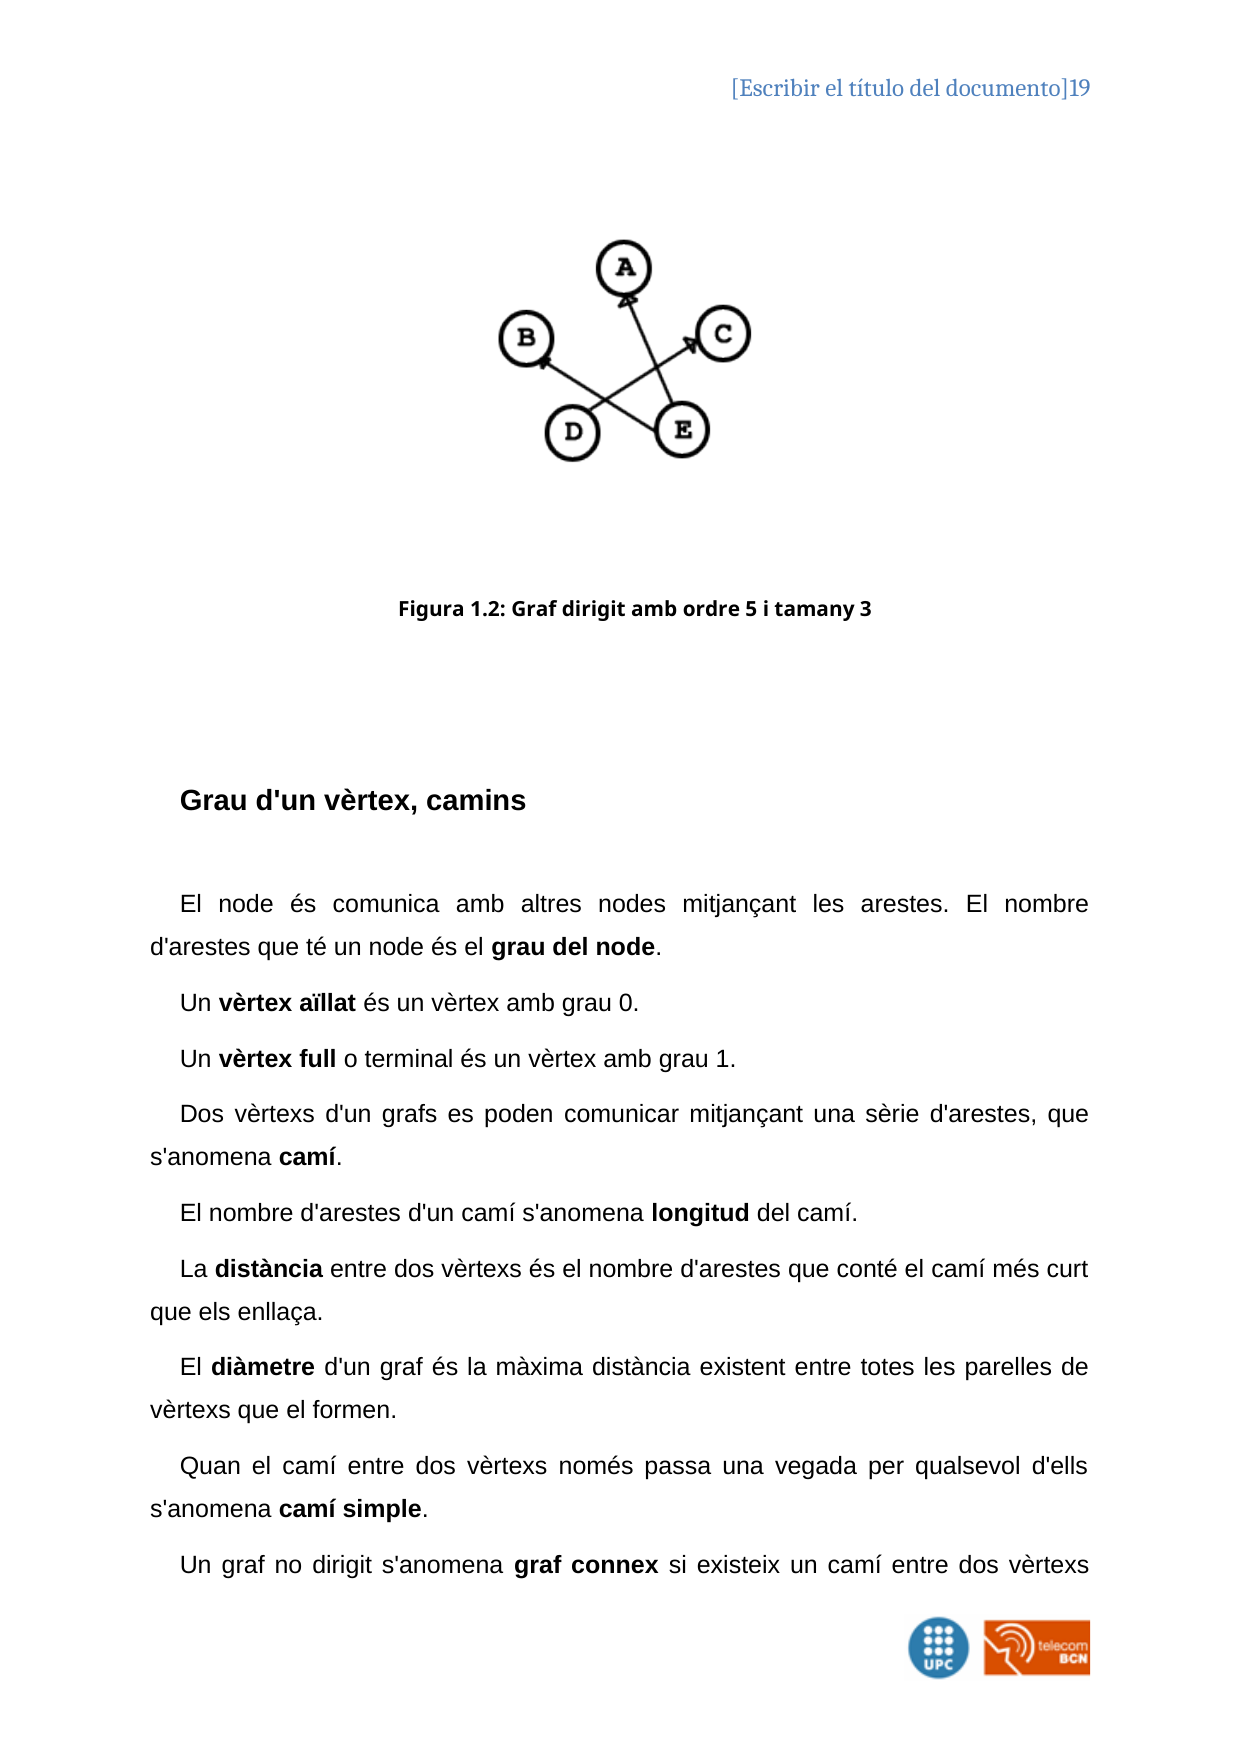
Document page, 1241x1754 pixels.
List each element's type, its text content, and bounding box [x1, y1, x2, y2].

text Figura 1.2: Graf dirigit amb ordre 5 i tamany 3 [150, 594, 1090, 623]
subtitle Grau d'un vèrtex, camins [150, 783, 1090, 816]
text Un vèrtex full o terminal és un vèrtex amb grau 1. [150, 1044, 1090, 1072]
text El diàmetre d'un graf és la màxima distància existent entre totes les parelles de vèrtexs que el formen. [150, 1352, 1090, 1424]
text Un graf no dirigit s'anomena graf connex si existeix un camí entre dos vèrtexs [150, 1550, 1090, 1579]
text Quan el camí entre dos vèrtexs només passa una vegada per qualsevol d'ells s'anomena camí simple. [150, 1451, 1090, 1523]
text El nombre d'arestes d'un camí s'anomena longitud del camí. [150, 1198, 1090, 1227]
text El node és comunica amb altres nodes mitjançant les arestes. El nombre d'arestes que té un node és el grau del node. [150, 889, 1090, 961]
picture [904, 1614, 1091, 1681]
text La distància entre dos vèrtexs és el nombre d'arestes que conté el camí més curt que els enllaça. [150, 1254, 1090, 1326]
text Un vèrtex aïllat és un vèrtex amb grau 0. [150, 988, 1090, 1017]
picture [449, 226, 791, 483]
text Dos vèrtexs d'un grafs es poden comunicar mitjançant una sèrie d'arestes, que s'anomena camí. [150, 1099, 1090, 1171]
